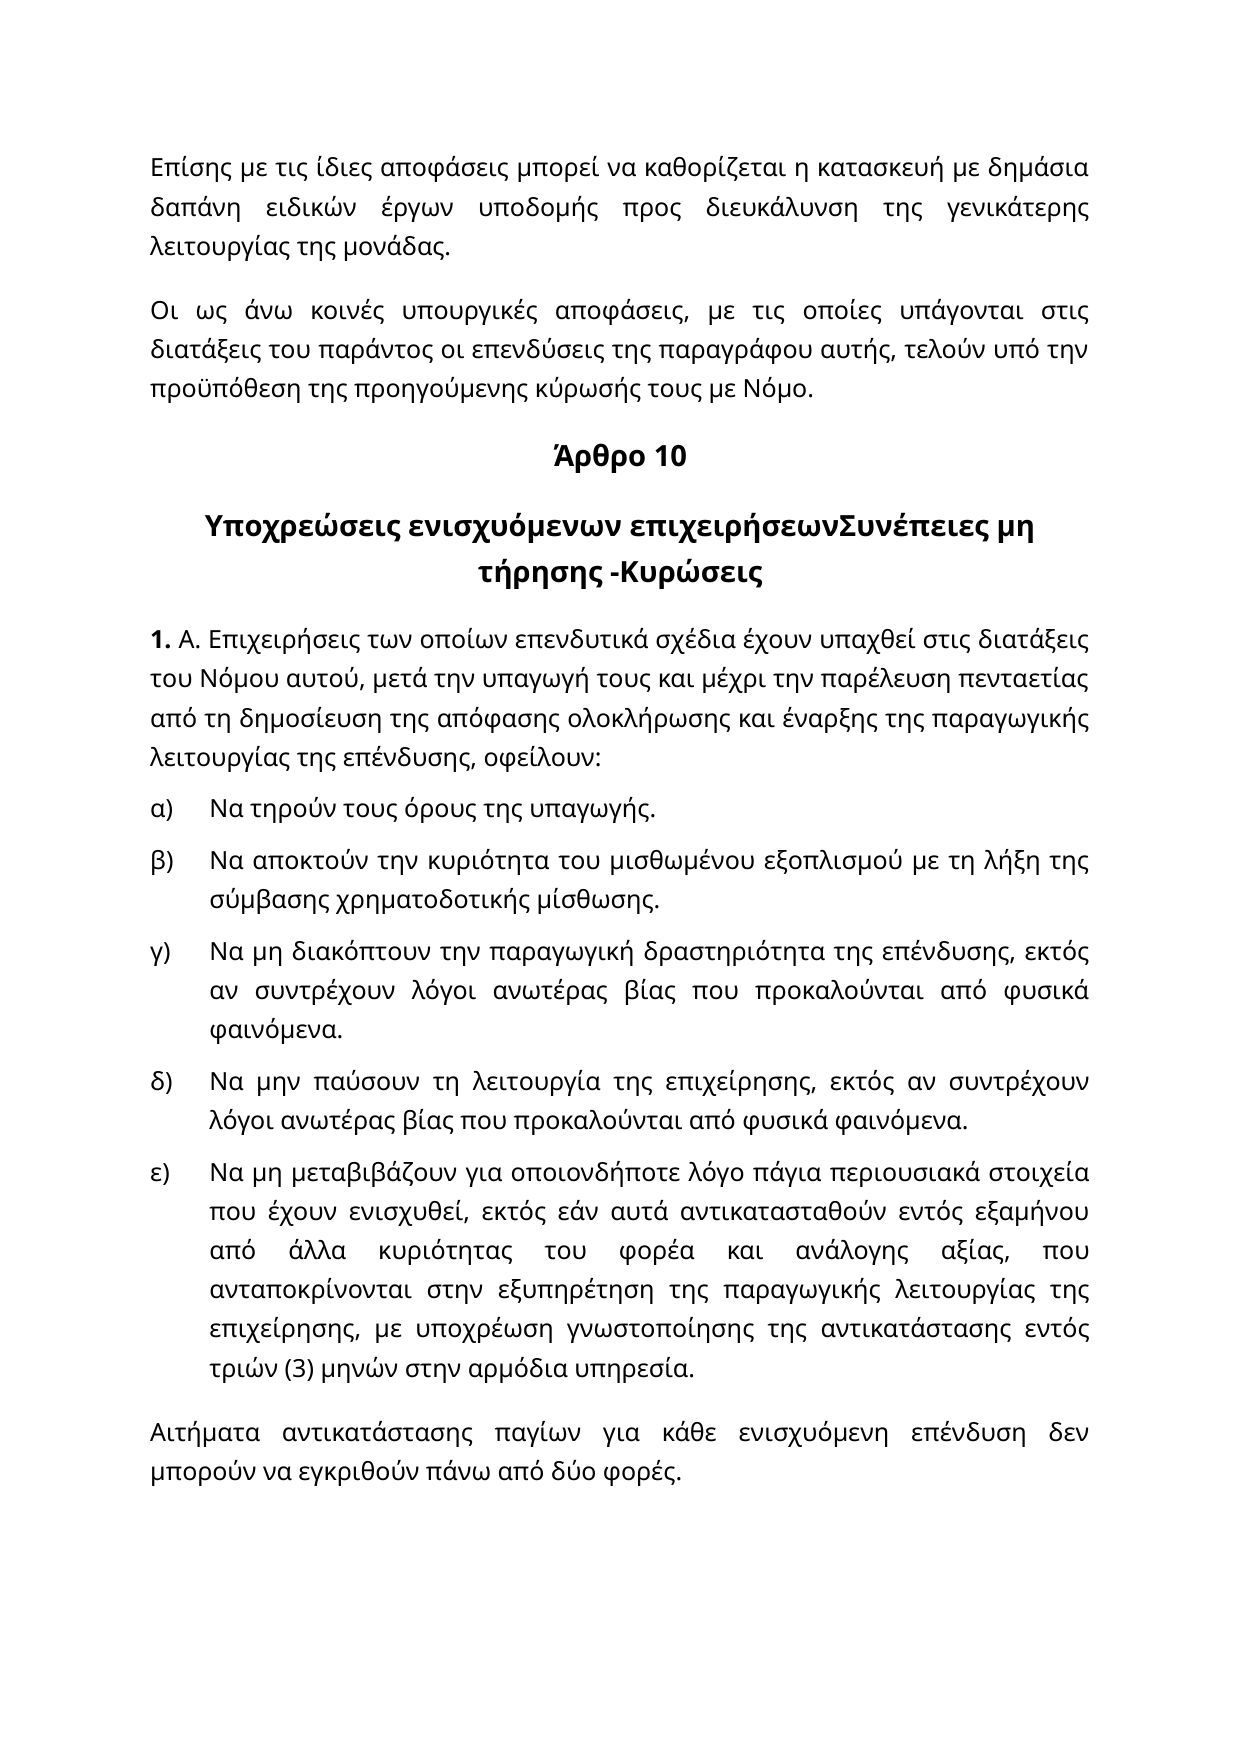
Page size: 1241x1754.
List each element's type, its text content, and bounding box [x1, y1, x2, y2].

list α) Να τηρούν τους όρους της υπαγωγής. [150, 791, 1090, 825]
text Οι ως άνω κοινές υπουργικές αποφάσεις, με τις οποίες υπάγονται στις διατάξεις του παράντος οι επενδύσεις της παραγράφου αυτής, τελούν υπό την προϋπόθεση της προηγούμενης κύρωσής τους με Νόμο. [150, 292, 1090, 405]
list γ) Να μη διακόπτουν την παραγωγική δραστηριότητα της επένδυσης, εκτός αν συντρέχουν λόγοι ανωτέρας βίας που προκαλούνται από φυσικά φαινόμενα. [150, 933, 1090, 1046]
text Επίσης με τις ίδιες αποφάσεις μπορεί να καθορίζεται η κατασκευή με δημάσια δαπάνη ειδικών έργων υποδομής προς διευκάλυνση της γενικάτερης λειτουργίας της μονάδας. [150, 150, 1090, 262]
list β) Να αποκτούν την κυριότητα του μισθωμένου εξοπλισμού με τη λήξη της σύμβασης χρηματοδοτικής μίσθωσης. [150, 843, 1090, 916]
list ε) Να μη μεταβιβάζουν για οποιονδήποτε λόγο πάγια περιουσιακά στοιχεία που έχουν ενισχυθεί, εκτός εάν αυτά αντικατασταθούν εντός εξαμήνου από άλλα κυριότητας του φορέα και ανάλογης αξίας, που ανταποκρίνονται στην εξυπηρέτηση της παραγωγικής λειτουργίας της επιχείρησης, με υποχρέωση γνωστοποίησης της αντικατάστασης εντός τριών (3) μηνών στην αρμόδια υπηρεσία. [150, 1154, 1090, 1384]
text Αιτήματα αντικατάστασης παγίων για κάθε ενισχυόμενη επένδυση δεν μπορούν να εγκριθούν πάνω από δύο φορές. [150, 1414, 1090, 1488]
list δ) Να μην παύσουν τη λειτουργία της επιχείρησης, εκτός αν συντρέχουν λόγοι ανωτέρας βίας που προκαλούνται από φυσικά φαινόμενα. [150, 1063, 1090, 1137]
subtitle Άρθρο 10 [150, 435, 1090, 475]
text 1. Α. Επιχειρήσεις των οποίων επενδυτικά σχέδια έχουν υπαχθεί στις διατάξεις του Νόμου αυτού, μετά την υπαγωγή τους και μέχρι την παρέλευση πενταετίας από τη δημοσίευση της απόφασης ολοκλήρωσης και έναρξης της παραγωγικής λειτουργίας της επένδυσης, οφείλουν: [150, 622, 1090, 773]
subtitle Υποχρεώσεις ενισχυόμενων επιχειρήσεωνΣυνέπειες μη τήρησης -Κυρώσεις [150, 506, 1090, 591]
